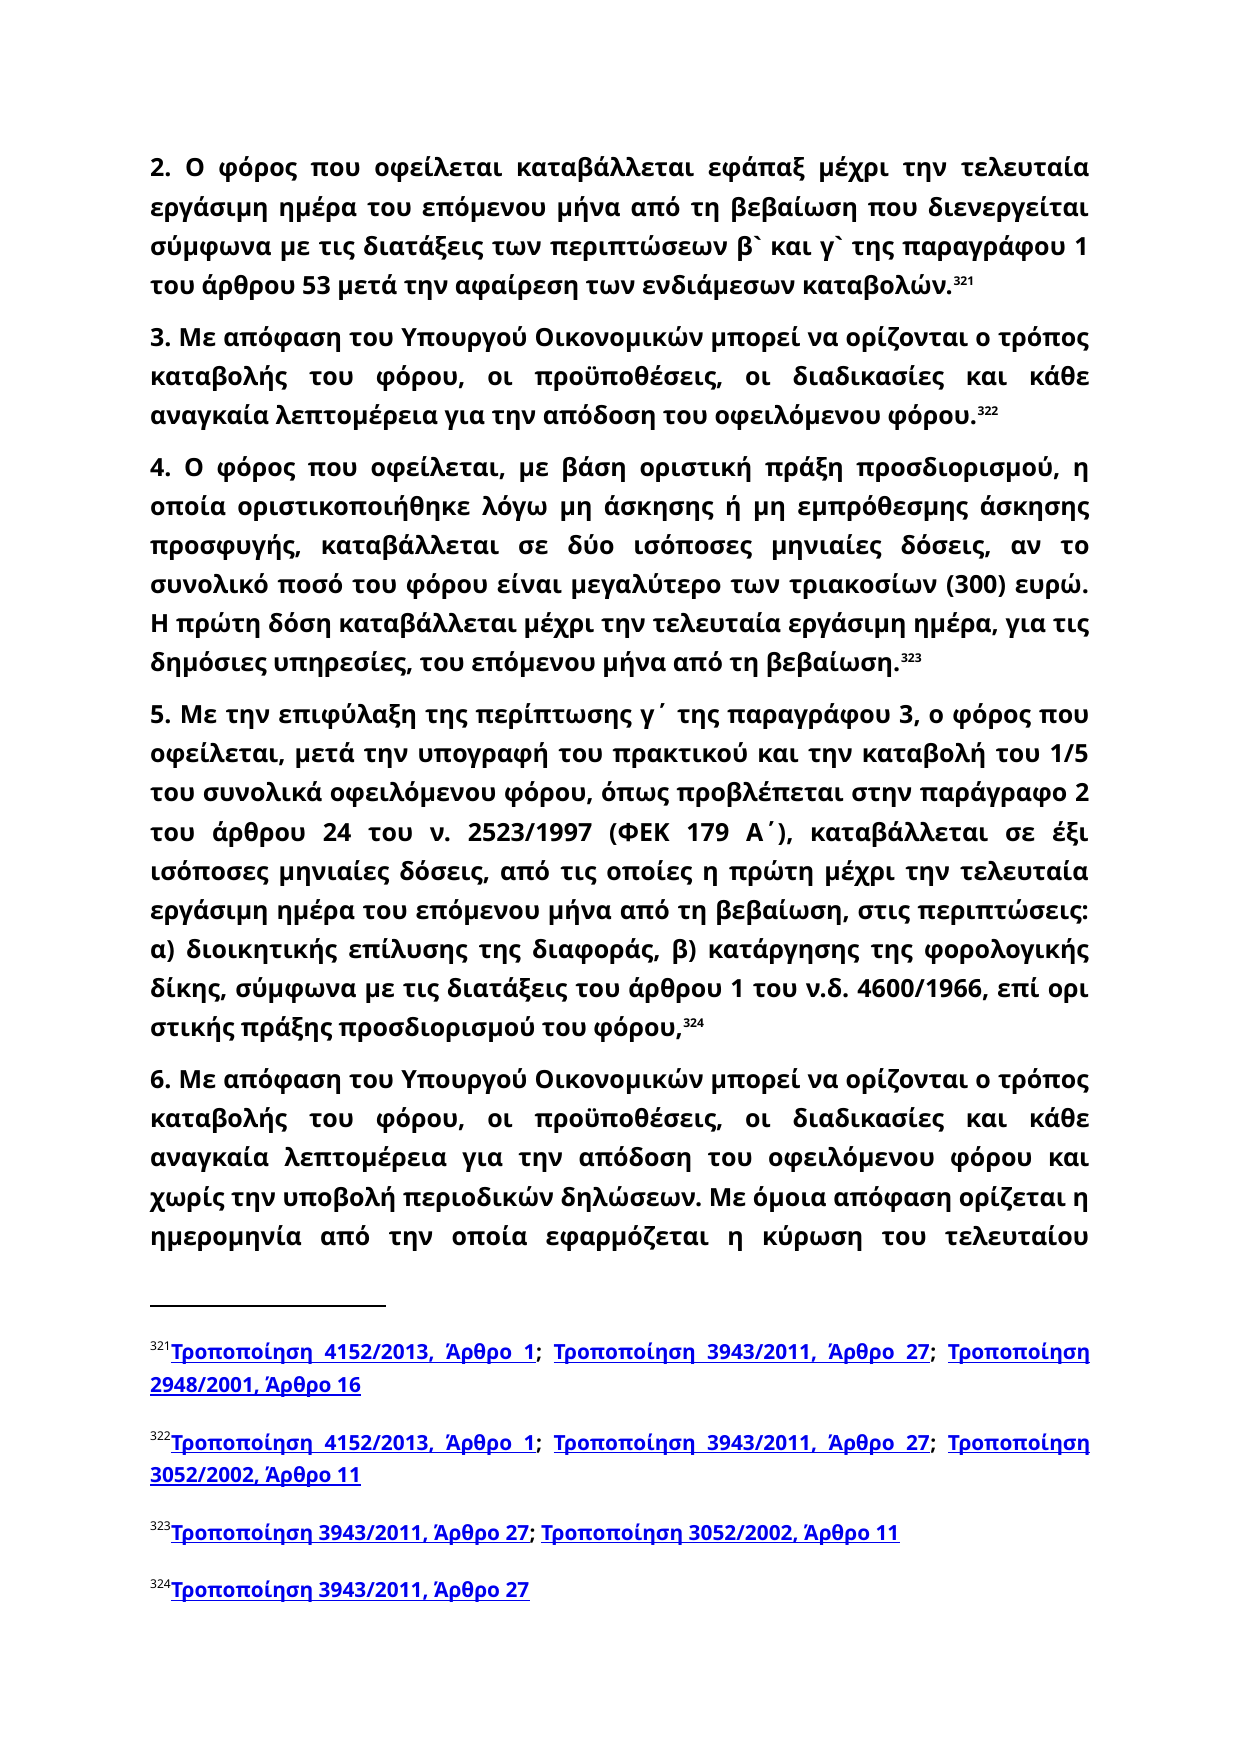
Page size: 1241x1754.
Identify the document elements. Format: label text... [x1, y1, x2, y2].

text 2. Ο φόρος που οφείλεται καταβάλλεται εφάπαξ μέχρι την τελευταία εργάσιμη ημέρα του επόμενου μήνα από τη βεβαίωση που διενεργείται σύμφωνα με τις διατάξεις των περιπτώσεων β` και γ` της παραγράφου 1 του άρθρου 53 μετά την αφαίρεση των ενδιάμεσων καταβολών. [150, 150, 1090, 302]
text 4. O φόρος που οφείλεται, με βάση οριστική πράξη προσδιορισμού, η οποία οριστικοποιήθηκε λόγω μη άσκησης ή μη εμπρόθεσμης άσκησης προσφυγής, καταβάλλεται σε δύο ισόποσες μηνιαίες δόσεις, αν το συνολικό ποσό του φόρου είναι μεγαλύτερο των τριακοσίων (300) ευρώ. Η πρώτη δόση καταβάλλεται μέχρι την τελευταία εργάσιμη ημέρα, για τις δημόσιες υπηρεσίες, του επόμενου μήνα από τη βεβαίωση. [150, 449, 1090, 679]
text Τροποποίηση 4152/2013, Άρθρο 1; Τροποποίηση 3943/2011, Άρθρο 27; Τροποποίηση 3052/2002, Άρθρο 11 [150, 1428, 1090, 1489]
text Τροποποίηση 3943/2011, Άρθρο 27; Τροποποίηση 3052/2002, Άρθρο 11 [150, 1518, 1090, 1546]
text 5. Με την επιφύλαξη της περίπτωσης γ΄ της παραγράφου 3, ο φόρος που οφείλεται, μετά την υπογραφή του πρακτικού και την καταβολή του 1/5 του συνολικά οφειλόμενου φόρου, όπως προβλέπεται στην παράγραφο 2 του άρθρου 24 του ν. 2523/1997 (ΦΕΚ 179 Α΄), καταβάλλεται σε έξι ισόποσες μηνιαίες δόσεις, από τις οποίες η πρώτη μέχρι την τελευταία εργάσιμη ημέρα του επόμενου μήνα από τη βεβαίωση, στις περιπτώσεις: α) διοικητικής επίλυσης της διαφοράς, β) κατάργησης της φορολογικής δίκης, σύμφωνα με τις διατάξεις του άρθρου 1 του ν.δ. 4600/1966, επί ορι στικής πράξης προσδιορισμού του φόρου, [150, 697, 1090, 1044]
text 6. Με απόφαση του Υπουργού Οικονομικών μπορεί να ορίζονται ο τρόπος καταβολής του φόρου, οι προϋποθέσεις, οι διαδικασίες και κάθε αναγκαία λεπτομέρεια για την απόδοση του οφειλόμενου φόρου και χωρίς την υποβολή περιοδικών δηλώσεων. Με όμοια απόφαση ορίζεται η ημερομηνία από την οποία εφαρμόζεται η κύρωση του τελευταίου [150, 1062, 1090, 1252]
text 3. Με απόφαση του Υπουργού Οικονομικών μπορεί να ορίζονται ο τρόπος καταβολής του φόρου, οι προϋποθέσεις, οι διαδικασίες και κάθε αναγκαία λεπτομέρεια για την απόδοση του οφειλόμενου φόρου. [150, 319, 1090, 432]
text Τροποποίηση 3943/2011, Άρθρο 27 [150, 1576, 1090, 1604]
text Τροποποίηση 4152/2013, Άρθρο 1; Τροποποίηση 3943/2011, Άρθρο 27; Τροποποίηση 2948/2001, Άρθρο 16 [150, 1337, 1090, 1398]
